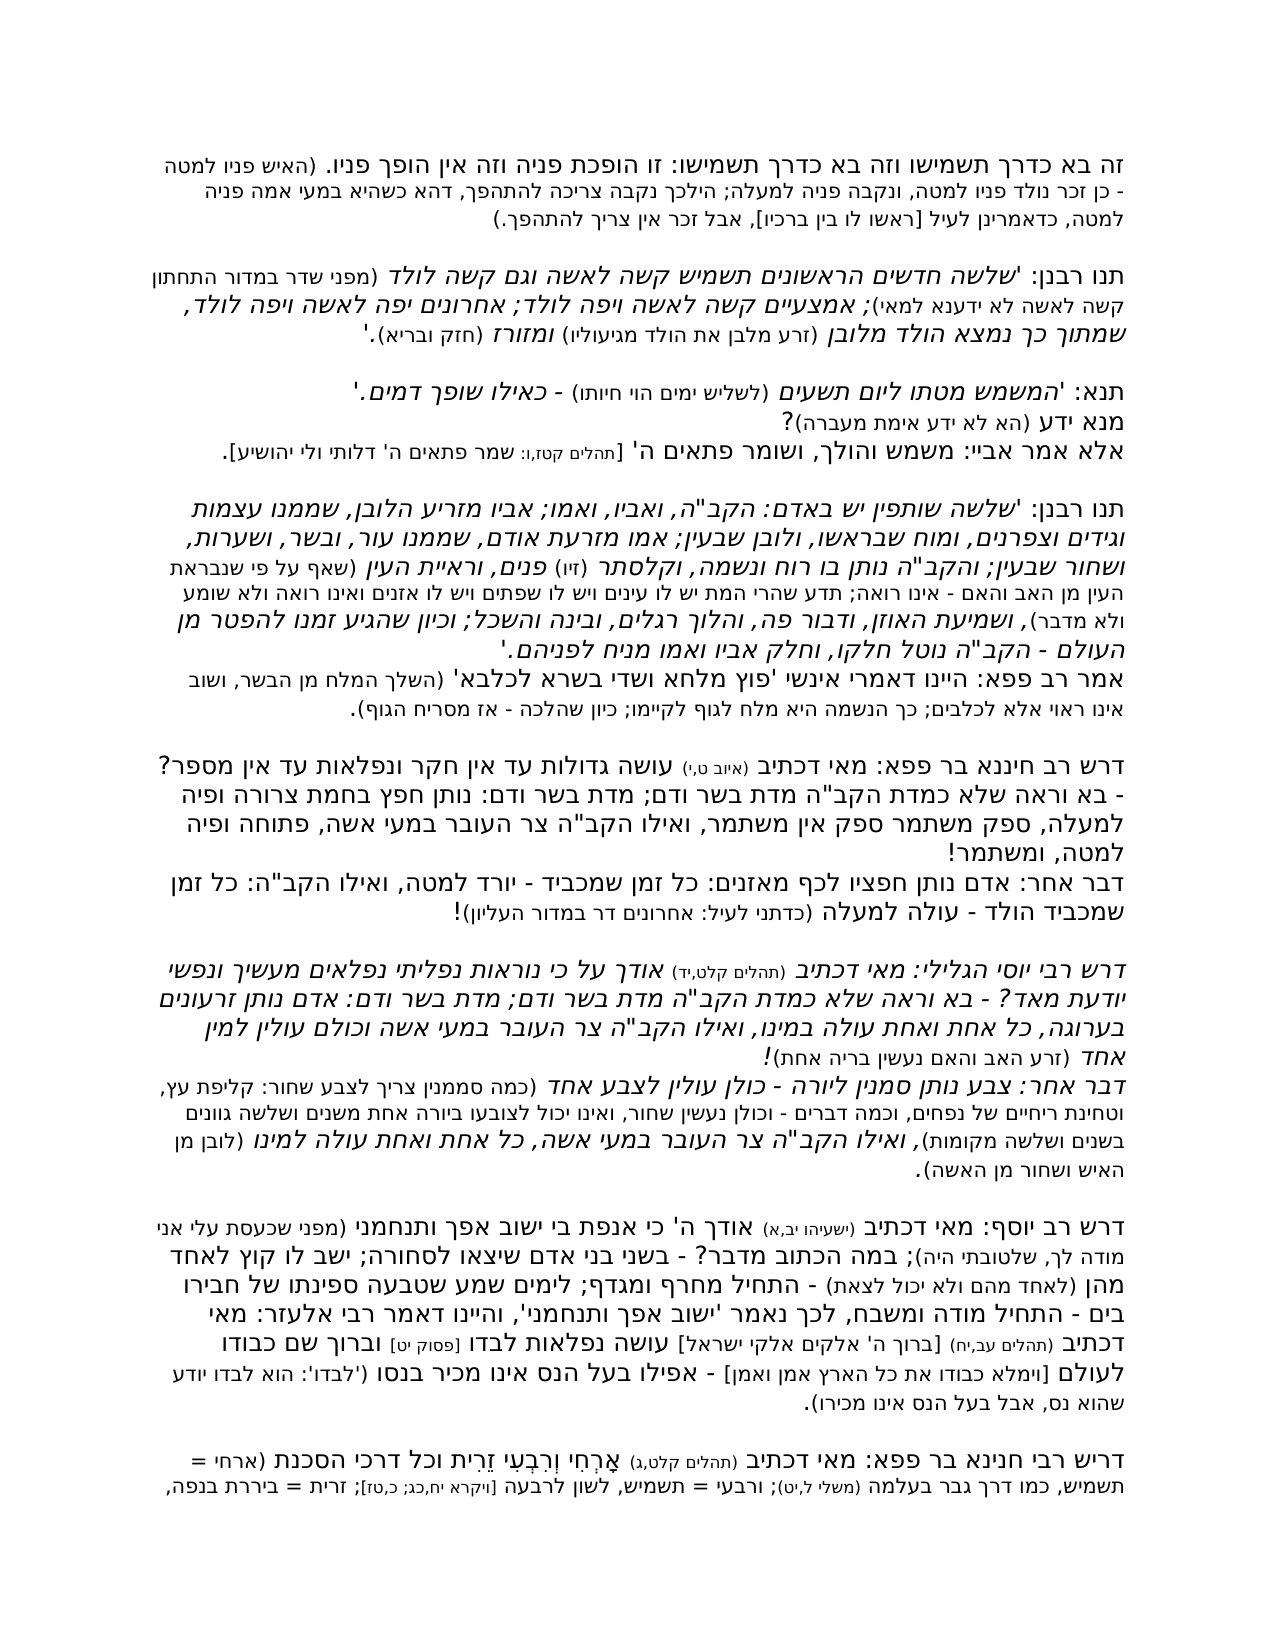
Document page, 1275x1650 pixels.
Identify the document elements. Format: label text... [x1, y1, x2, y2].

text דבר אחר: צבע נותן סמנין ליורה - כולן עולין לצבע אחד (כמה סממנין צריך לצבע שחור: קליפת עץ, וטחינת ריחיים של נפחים, וכמה דברים - וכולן נעשין שחור, ואינו יכול לצובעו ביורה אחת משנים ושלשה גוונים בשנים ושלשה מקומות), ואילו הקב"ה צר העובר במעי אשה, כל אחת ואחת עולה למינו (לובן מן האיש ושחור מן האשה). [150, 1071, 1125, 1183]
text דרש רבי יוסי הגלילי: מאי דכתיב (תהלים קלט,יד) אודך על כי נוראות נפליתי נפלאים מעשיך ונפשי יודעת מאד? - בא וראה שלא כמדת הקב"ה מדת בשר ודם; מדת בשר ודם: אדם נותן זרעונים בערוגה, כל אחת ואחת עולה במינו, ואילו הקב"ה צר העובר במעי אשה וכולם עולין למין אחד (זרע האב והאם נעשין בריה אחת)! [150, 955, 1125, 1071]
text תנו רבנן: 'שלשה חדשים הראשונים תשמיש קשה לאשה וגם קשה לולד (מפני שדר במדור התחתון קשה לאשה לא ידענא למאי); אמצעיים קשה לאשה ויפה לולד; אחרונים יפה לאשה ויפה לולד, שמתוך כך נמצא הולד מלובן (זרע מלבן את הולד מגיעוליו) ומזורז (חזק ובריא).' [150, 261, 1125, 349]
text דרש רב יוסף: מאי דכתיב (ישעיהו יב,א) אודך ה' כי אנפת בי ישוב אפך ותנחמני (מפני שכעסת עלי אני מודה לך, שלטובתי היה); במה הכתוב מדבר? - בשני בני אדם שיצאו לסחורה; ישב לו קוץ לאחד מהן (לאחד מהם ולא יכול לצאת) - התחיל מחרף ומגדף; לימים שמע שטבעה ספינתו של חבירו בים - התחיל מודה ומשבח, לכך נאמר 'ישוב אפך ותנחמני', והיינו דאמר רבי אלעזר: מאי דכתיב (תהלים עב,יח) [ברוך ה' אלקים אלקי ישראל] עושה נפלאות לבדו [פסוק יט] וברוך שם כבודו לעולם [וימלא כבודו את כל הארץ אמן ואמן] - אפילו בעל הנס אינו מכיר בנסו ('לבדו': הוא לבדו יודע שהוא נס, אבל בעל הנס אינו מכירו). [150, 1212, 1125, 1416]
text תנא: 'המשמש מטתו ליום תשעים (לשליש ימים הוי חיותו) - כאילו שופך דמים.' [150, 378, 1125, 407]
text דבר אחר: אדם נותן חפציו לכף מאזנים: כל זמן שמכביד - יורד למטה, ואילו הקב"ה: כל זמן שמכביד הולד - עולה למעלה (כדתני לעיל: אחרונים דר במדור העליון)! [150, 868, 1125, 926]
text אמר רב פפא: היינו דאמרי אינשי 'פוץ מלחא ושדי בשרא לכלבא' (השלך המלח מן הבשר, ושוב אינו ראוי אלא לכלבים; כך הנשמה היא מלח לגוף לקיימו; כיון שהלכה - אז מסריח הגוף). [150, 664, 1125, 722]
text אלא אמר אביי: משמש והולך, ושומר פתאים ה' [תהלים קטז,ו: שמר פתאים ה' דלותי ולי יהושיע]. [150, 436, 1125, 465]
text מנא ידע (הא לא ידע אימת מעברה)? [150, 407, 1125, 436]
text זה בא כדרך תשמישו וזה בא כדרך תשמישו: זו הופכת פניה וזה אין הופך פניו. (האיש פניו למטה - כן זכר נולד פניו למטה, ונקבה פניה למעלה; הילכך נקבה צריכה להתהפך, דהא כשהיא במעי אמה פניה למטה, כדאמרינן לעיל [ראשו לו בין ברכיו], אבל זכר אין צריך להתהפך.) [150, 150, 1125, 233]
text דרש רב חיננא בר פפא: מאי דכתיב (איוב ט,י) עושה גדולות עד אין חקר ונפלאות עד אין מספר? - בא וראה שלא כמדת הקב"ה מדת בשר ודם; מדת בשר ודם: נותן חפץ בחמת צרורה ופיה למעלה, ספק משתמר ספק אין משתמר, ואילו הקב"ה צר העובר במעי אשה, פתוחה ופיה למטה, ומשתמר! [150, 751, 1125, 868]
text תנו רבנן: 'שלשה שותפין יש באדם: הקב"ה, ואביו, ואמו; אביו מזריע הלובן, שממנו עצמות וגידים וצפרנים, ומוח שבראשו, ולובן שבעין; אמו מזרעת אודם, שממנו עור, ובשר, ושערות, ושחור שבעין; והקב"ה נותן בו רוח ונשמה, וקלסתר (זיו) פנים, וראיית העין (שאף על פי שנבראת העין מן האב והאם - אינו רואה; תדע שהרי המת יש לו עינים ויש לו שפתים ויש לו אזנים ואינו רואה ולא שומע ולא מדבר), ושמיעת האוזן, ודבור פה, והלוך רגלים, ובינה והשכל; וכיון שהגיע זמנו להפטר מן העולם - הקב"ה נוטל חלקו, וחלק אביו ואמו מניח לפניהם.' [150, 494, 1125, 664]
text דריש רבי חנינא בר פפא: מאי דכתיב (תהלים קלט,ג) אָרְחִי וְרִבְעִי זֵרִית וכל דרכי הסכנת (ארחי = תשמיש, כמו דרך גבר בעלמה (משלי ל,יט); ורבעי = תשמיש, לשון לרבעה [ויקרא יח,כג; כ,טז]; זרית = ביררת בנפה, [150, 1445, 1125, 1498]
